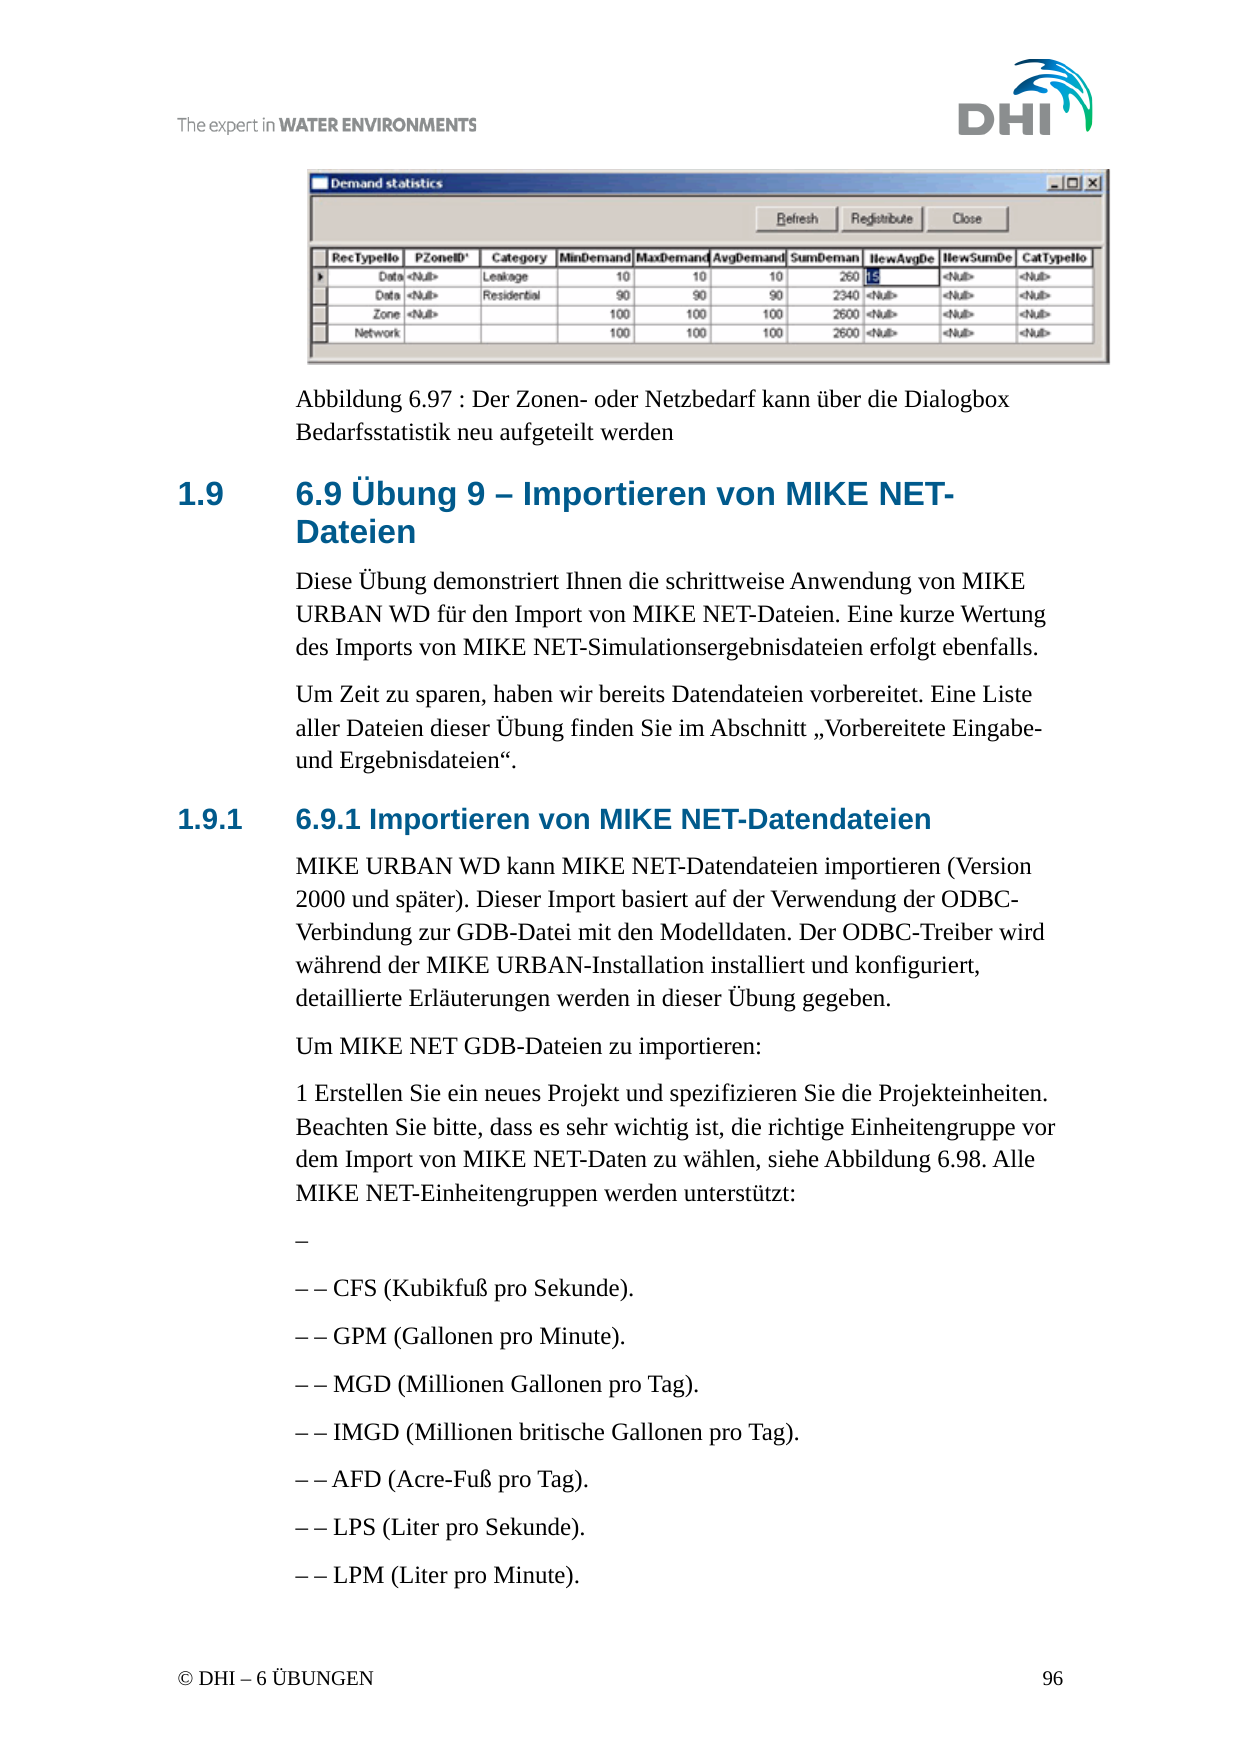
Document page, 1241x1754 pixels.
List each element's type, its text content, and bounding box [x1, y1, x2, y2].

text – – AFD (Acre-Fuß pro Tag). [295, 1464, 1063, 1493]
subtitle 6.9 Übung 9 – Importieren von MIKE NET-Dateien [177, 474, 1063, 551]
picture [958, 59, 1093, 135]
text Um Zeit zu sparen, haben wir bereits Datendateien vorbereitet. Eine Liste aller Dateien dieser Übung finden Sie im Abschnitt „Vorbereitete Eingabe- und Ergebnisdateien“. [295, 679, 1063, 774]
text – – LPS (Liter pro Sekunde). [295, 1512, 1063, 1541]
text – [295, 1225, 1063, 1254]
text MIKE URBAN WD kann MIKE NET-Datendateien importieren (Version 2000 und später). Dieser Import basiert auf der Verwendung der ODBC-Verbindung zur GDB-Datei mit den Modelldaten. Der ODBC-Treiber wird während der MIKE URBAN-Installation installiert und konfiguriert, detaillierte Erläuterungen werden in dieser Übung gegeben. [295, 851, 1063, 1012]
picture [177, 117, 477, 135]
text – – CFS (Kubikfuß pro Sekunde). [295, 1273, 1063, 1302]
text – – LPM (Liter pro Minute). [295, 1560, 1063, 1589]
picture [307, 169, 1111, 365]
text Abbildung 6.97 : Der Zonen- oder Netzbedarf kann über die Dialogbox Bedarfsstatistik neu aufgeteilt werden [295, 384, 1063, 446]
text Um MIKE NET GDB-Dateien zu importieren: [295, 1031, 1063, 1059]
text – – IMGD (Millionen britische Gallonen pro Tag). [295, 1417, 1063, 1445]
text Diese Übung demonstriert Ihnen die schrittweise Anwendung von MIKE URBAN WD für den Import von MIKE NET-Dateien. Eine kurze Wertung des Imports von MIKE NET-Simulationsergebnisdateien erfolgt ebenfalls. [295, 566, 1063, 661]
text – – MGD (Millionen Gallonen pro Tag). [295, 1369, 1063, 1398]
text 1 Erstellen Sie ein neues Projekt und spezifizieren Sie die Projekteinheiten. Beachten Sie bitte, dass es sehr wichtig ist, die richtige Einheitengruppe vor dem Import von MIKE NET-Daten zu wählen, siehe Abbildung 6.98. Alle MIKE NET-Einheitengruppen werden unterstützt: [295, 1078, 1063, 1206]
subtitle 6.9.1 Importieren von MIKE NET-Datendateien [177, 802, 1063, 836]
text – – GPM (Gallonen pro Minute). [295, 1321, 1063, 1350]
